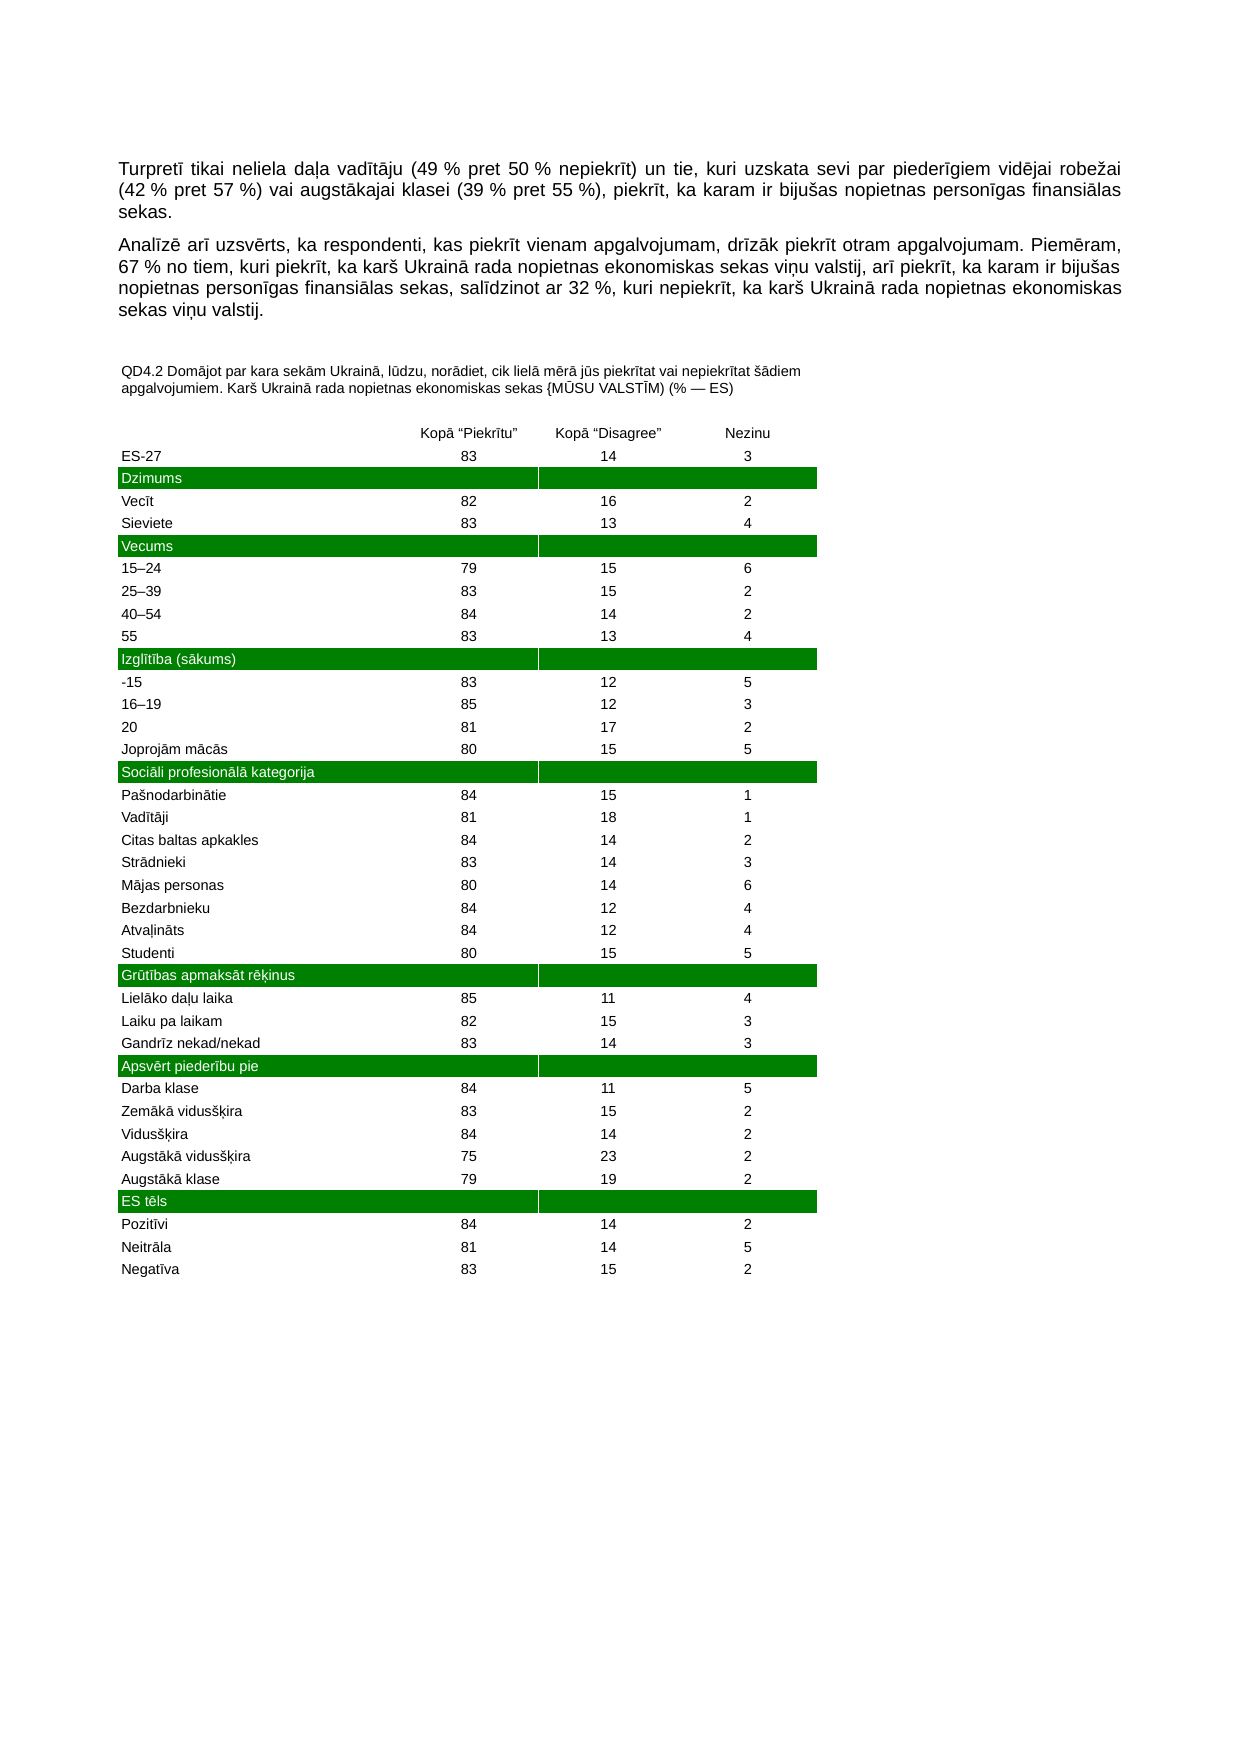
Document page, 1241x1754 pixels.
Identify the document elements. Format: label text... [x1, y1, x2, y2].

table_cell 80 [399, 738, 538, 761]
text Turpretī tikai neliela daļa vadītāju (49 % pret 50 % nepiekrīt) un tie, kuri uzskata sevi par piederīgiem vidējai robežai (42 % pret 57 %) vai augstākajai klasei (39 % pret 55 %), piekrīt, ka karam ir bijušas nopietnas personīgas finansiālas sekas. [118, 157, 1122, 222]
table_cell 15 [539, 1100, 678, 1122]
table_cell 83 [399, 670, 538, 693]
table_cell Vecums [118, 535, 399, 557]
table_cell 2 [678, 1168, 817, 1190]
table_cell Grūtības apmaksāt rēķinus [118, 964, 399, 987]
table_cell Darba klase [118, 1077, 399, 1100]
table_cell 12 [539, 896, 678, 919]
table_cell Negatīva [118, 1258, 399, 1281]
table_cell 13 [539, 625, 678, 648]
table_cell 5 [678, 1235, 817, 1258]
table_cell 12 [539, 670, 678, 693]
table_cell 5 [678, 670, 817, 693]
table_cell 83 [399, 444, 538, 467]
table_cell 79 [399, 1168, 538, 1190]
table_cell Kopā “Piekrītu” [399, 422, 538, 444]
table_cell [399, 964, 538, 987]
table_cell 15 [539, 557, 678, 580]
table_cell 12 [539, 693, 678, 716]
table_cell 84 [399, 829, 538, 851]
table_cell 14 [539, 603, 678, 625]
table_cell [539, 1190, 678, 1213]
table_cell Strādnieki [118, 851, 399, 874]
table_cell 16–19 [118, 693, 399, 716]
table_cell [399, 761, 538, 783]
table_cell 13 [539, 512, 678, 535]
table_cell 14 [539, 874, 678, 896]
table_cell 84 [399, 896, 538, 919]
table_cell 2 [678, 1145, 817, 1168]
table_cell 40–54 [118, 603, 399, 625]
table_cell 2 [678, 1100, 817, 1122]
table_cell 3 [678, 444, 817, 467]
table_cell [539, 467, 678, 489]
table_cell Vidusšķira [118, 1123, 399, 1145]
table_cell 25–39 [118, 580, 399, 602]
table_cell 83 [399, 851, 538, 874]
table_cell [399, 1190, 538, 1213]
table_cell 2 [678, 490, 817, 512]
table_cell 79 [399, 557, 538, 580]
table_cell 14 [539, 1213, 678, 1235]
table_cell ES tēls [118, 1190, 399, 1213]
table_cell [399, 399, 538, 422]
table_cell [118, 422, 399, 444]
table_cell 14 [539, 1032, 678, 1054]
table_cell [539, 648, 678, 670]
table_cell 11 [539, 1077, 678, 1100]
table_cell 80 [399, 942, 538, 964]
table_cell ES-27 [118, 444, 399, 467]
table_cell 14 [539, 1235, 678, 1258]
table_cell 83 [399, 1100, 538, 1122]
table_cell 3 [678, 693, 817, 716]
table_cell [678, 648, 817, 670]
table_cell 17 [539, 716, 678, 738]
table_cell [539, 761, 678, 783]
table_cell 12 [539, 919, 678, 942]
table_cell 4 [678, 919, 817, 942]
table_cell Joprojām mācās [118, 738, 399, 761]
table_cell Neitrāla [118, 1235, 399, 1258]
table_cell [399, 648, 538, 670]
table_cell Augstākā vidusšķira [118, 1145, 399, 1168]
table_cell 1 [678, 806, 817, 828]
table_cell [539, 535, 678, 557]
table_cell [678, 399, 817, 422]
table_cell 18 [539, 806, 678, 828]
table_cell 15 [539, 1009, 678, 1032]
table_cell 4 [678, 987, 817, 1009]
table_cell Apsvērt piederību pie [118, 1055, 399, 1077]
table_cell 3 [678, 1032, 817, 1054]
table_cell 6 [678, 874, 817, 896]
table_cell Lielāko daļu laika [118, 987, 399, 1009]
table_cell 85 [399, 987, 538, 1009]
table_cell 20 [118, 716, 399, 738]
table_cell 2 [678, 603, 817, 625]
table_cell 3 [678, 1009, 817, 1032]
table_cell 82 [399, 1009, 538, 1032]
table_cell 75 [399, 1145, 538, 1168]
table_cell [399, 1055, 538, 1077]
table_cell 84 [399, 919, 538, 942]
table_cell 81 [399, 1235, 538, 1258]
table_cell [678, 467, 817, 489]
table_cell [399, 535, 538, 557]
table_header QD4.2 Domājot par kara sekām Ukrainā, lūdzu, norādiet, cik lielā mērā jūs piekrītat vai nepiekrītat šādiem apgalvojumiem. Karš Ukrainā rada nopietnas ekonomiskas sekas {MŪSU VALSTĪM) (% — ES) [118, 360, 817, 399]
table_cell 2 [678, 1123, 817, 1145]
table_cell 84 [399, 1123, 538, 1145]
table_cell 83 [399, 1032, 538, 1054]
table_cell 81 [399, 806, 538, 828]
table_cell 55 [118, 625, 399, 648]
table_cell Kopā “Disagree” [539, 422, 678, 444]
table_cell Gandrīz nekad/nekad [118, 1032, 399, 1054]
table_cell 15 [539, 783, 678, 806]
table_cell 15–24 [118, 557, 399, 580]
table_cell Zemākā vidusšķira [118, 1100, 399, 1122]
table_cell 11 [539, 987, 678, 1009]
table_cell 2 [678, 829, 817, 851]
table_cell Sociāli profesionālā kategorija [118, 761, 399, 783]
table_cell [539, 1055, 678, 1077]
table_cell Bezdarbnieku [118, 896, 399, 919]
table_cell 83 [399, 625, 538, 648]
table_cell Vadītāji [118, 806, 399, 828]
table_cell Pozitīvi [118, 1213, 399, 1235]
table_cell 15 [539, 580, 678, 602]
table_cell [539, 964, 678, 987]
table_cell 80 [399, 874, 538, 896]
table_cell -15 [118, 670, 399, 693]
table_cell [539, 399, 678, 422]
table_cell 4 [678, 896, 817, 919]
table_cell 82 [399, 490, 538, 512]
table_cell Studenti [118, 942, 399, 964]
table_cell Atvaļināts [118, 919, 399, 942]
table_cell 14 [539, 1123, 678, 1145]
table_cell 85 [399, 693, 538, 716]
table_cell [678, 535, 817, 557]
table_cell [678, 1190, 817, 1213]
table_cell Sieviete [118, 512, 399, 535]
table_cell Izglītība (sākums) [118, 648, 399, 670]
table_cell 1 [678, 783, 817, 806]
table_cell 4 [678, 512, 817, 535]
table_cell [678, 761, 817, 783]
table_cell [118, 399, 399, 422]
table_cell 14 [539, 444, 678, 467]
table_cell 5 [678, 738, 817, 761]
table_cell 15 [539, 738, 678, 761]
table_cell [678, 964, 817, 987]
table_cell 83 [399, 580, 538, 602]
table_cell [399, 467, 538, 489]
text Analīzē arī uzsvērts, ka respondenti, kas piekrīt vienam apgalvojumam, drīzāk piekrīt otram apgalvojumam. Piemēram, 67 % no tiem, kuri piekrīt, ka karš Ukrainā rada nopietnas ekonomiskas sekas viņu valstij, arī piekrīt, ka karam ir bijušas nopietnas personīgas finansiālas sekas, salīdzinot ar 32 %, kuri nepiekrīt, ka karš Ukrainā rada nopietnas ekonomiskas sekas viņu valstij. [118, 234, 1122, 320]
table_cell Vecīt [118, 490, 399, 512]
table_cell 19 [539, 1168, 678, 1190]
table_cell 5 [678, 1077, 817, 1100]
table_cell Dzimums [118, 467, 399, 489]
table_cell 3 [678, 851, 817, 874]
table_cell [678, 1055, 817, 1077]
table_cell 2 [678, 716, 817, 738]
table_cell 83 [399, 1258, 538, 1281]
table_cell 6 [678, 557, 817, 580]
table_cell 14 [539, 851, 678, 874]
table_cell 15 [539, 1258, 678, 1281]
table_cell 81 [399, 716, 538, 738]
table_cell Laiku pa laikam [118, 1009, 399, 1032]
table_cell Mājas personas [118, 874, 399, 896]
table_cell Nezinu [678, 422, 817, 444]
table_cell 83 [399, 512, 538, 535]
table_cell 84 [399, 603, 538, 625]
table_cell Pašnodarbinātie [118, 783, 399, 806]
table_cell 23 [539, 1145, 678, 1168]
table_cell 2 [678, 1258, 817, 1281]
table_cell 84 [399, 1077, 538, 1100]
table_cell Citas baltas apkakles [118, 829, 399, 851]
table_cell 5 [678, 942, 817, 964]
table_cell 15 [539, 942, 678, 964]
table_cell 84 [399, 783, 538, 806]
table_cell 2 [678, 1213, 817, 1235]
table_cell Augstākā klase [118, 1168, 399, 1190]
table_cell 4 [678, 625, 817, 648]
table_cell 16 [539, 490, 678, 512]
table_cell 14 [539, 829, 678, 851]
table_cell 2 [678, 580, 817, 602]
table_cell 84 [399, 1213, 538, 1235]
